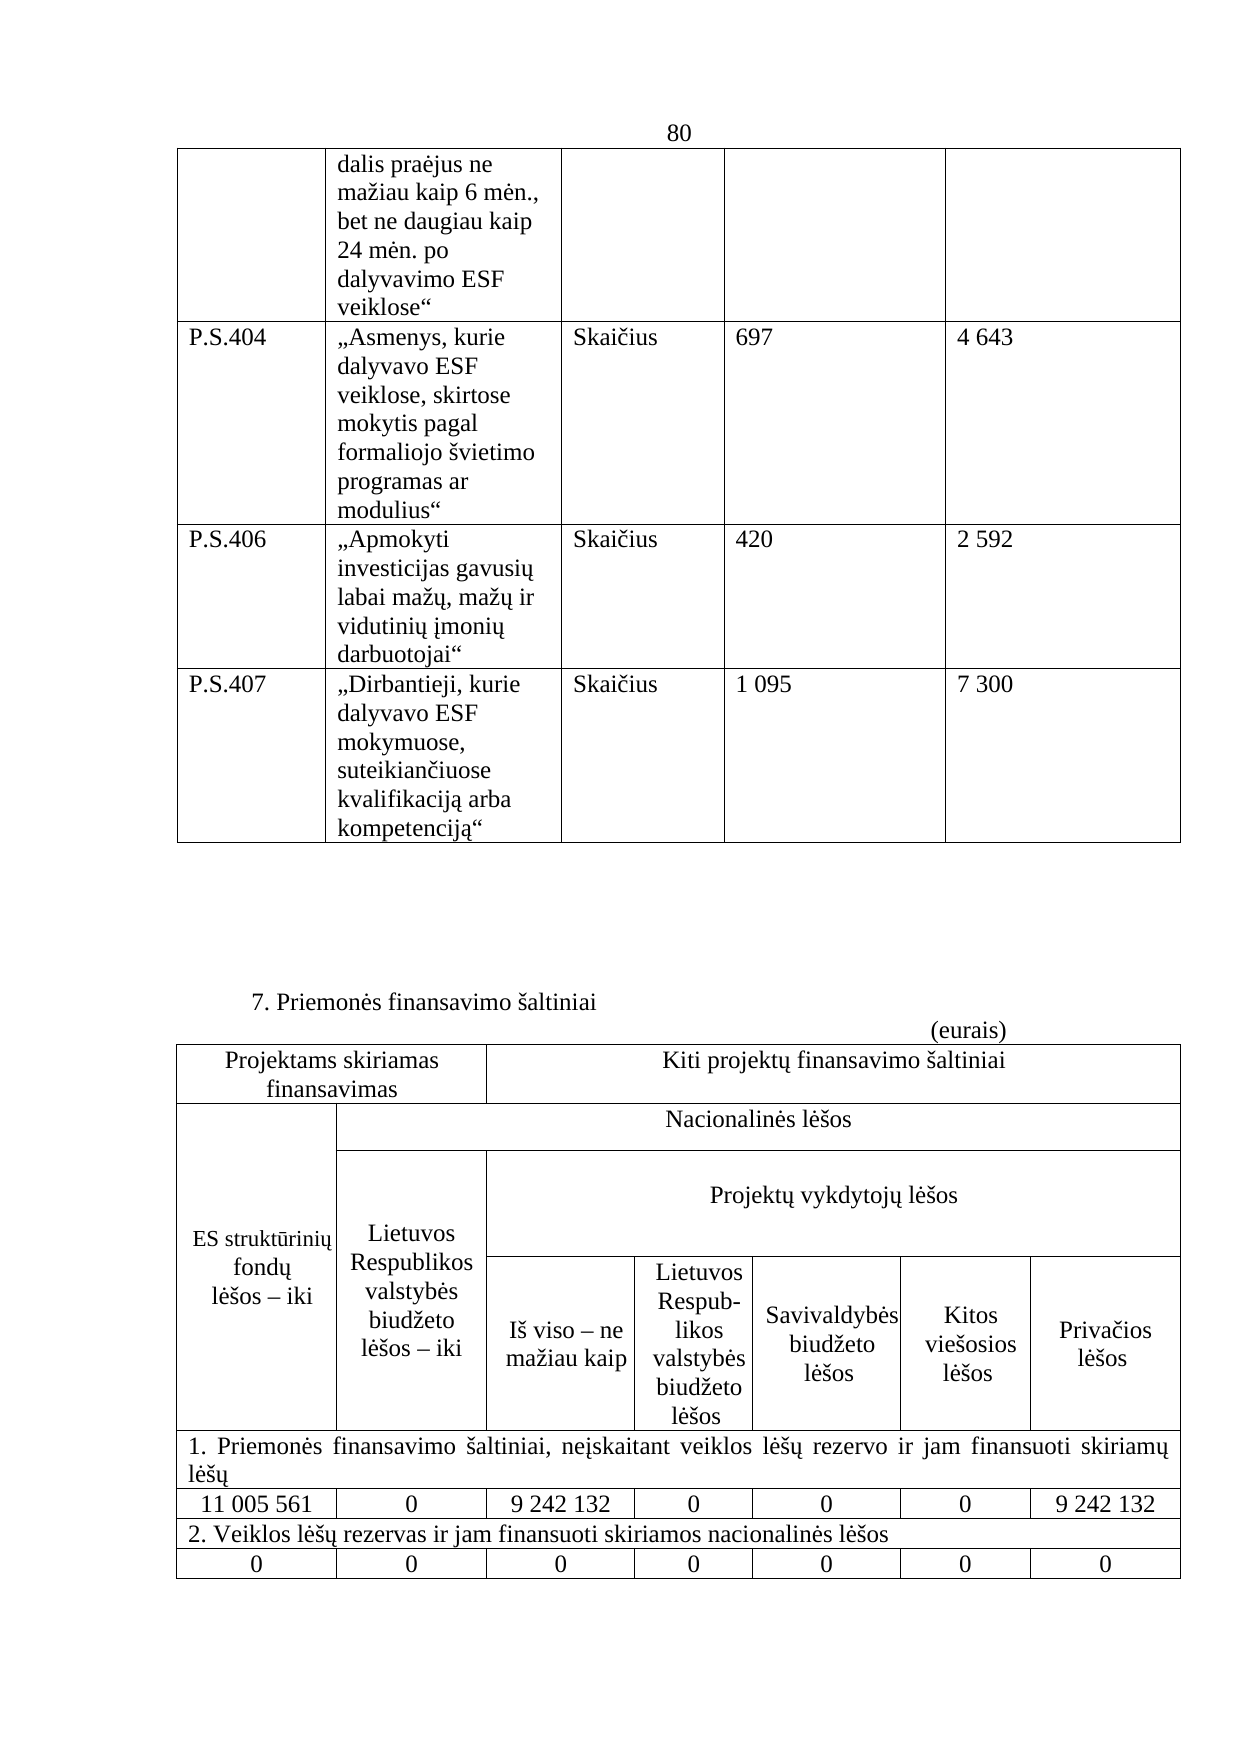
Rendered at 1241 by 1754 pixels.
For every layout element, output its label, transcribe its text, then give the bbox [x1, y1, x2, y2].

table_cell 0 [753, 1549, 900, 1578]
table_cell Savivaldybės biudžeto lėšos [753, 1257, 900, 1430]
table_cell Skaičius [562, 525, 724, 668]
table_cell 0 [337, 1489, 486, 1518]
table_cell Privačios lėšos [1031, 1257, 1180, 1430]
table_cell 0 [901, 1489, 1030, 1518]
table_cell 420 [725, 525, 945, 668]
table_cell 11 005 561 [177, 1489, 336, 1518]
table_cell 2 592 [946, 525, 1180, 668]
table_cell „Asmenys, kurie dalyvavo ESF veiklose, skirtose mokytis pagal formaliojo švietimo programas ar modulius“ [326, 322, 561, 523]
table_cell 0 [487, 1549, 634, 1578]
table_cell 0 [635, 1549, 752, 1578]
table_cell 1. Priemonės finansavimo šaltiniai, neįskaitant veiklos lėšų rezervo ir jam finansuoti skiriamų lėšų [177, 1431, 1180, 1488]
table_cell ES struktūrinių fondų lėšos – iki [177, 1104, 336, 1430]
table_cell Projektų vykdytojų lėšos [487, 1151, 1180, 1256]
table_cell 697 [725, 322, 945, 523]
table_cell 0 [901, 1549, 1030, 1578]
table_cell 7 300 [946, 669, 1180, 842]
table_cell 0 [635, 1489, 752, 1518]
table_cell P.S.406 [178, 525, 325, 668]
table_cell Skaičius [562, 669, 724, 842]
table_cell [178, 149, 325, 321]
table_cell P.S.404 [178, 322, 325, 523]
table_cell P.S.407 [178, 669, 325, 842]
table_cell 0 [337, 1549, 486, 1578]
table_cell Skaičius [562, 322, 724, 523]
table_cell 1 095 [725, 669, 945, 842]
table_cell „Dirbantieji, kurie dalyvavo ESF mokymuose, suteikiančiuose kvalifikaciją arba kompetenciją“ [326, 669, 561, 842]
table_header Projektams skiriamas finansavimas [177, 1045, 486, 1103]
table_cell Lietuvos Respublikos valstybės biudžeto lėšos – iki [337, 1151, 486, 1430]
table_cell „Apmokyti investicijas gavusių labai mažų, mažų ir vidutinių įmonių darbuotojai“ [326, 525, 561, 668]
table_cell Lietuvos Respub-likos valstybės biudžeto lėšos [635, 1257, 752, 1430]
table_cell Nacionalinės lėšos [337, 1104, 1180, 1150]
table_cell 9 242 132 [487, 1489, 634, 1518]
text 7. Priemonės finansavimo šaltiniai [177, 987, 1181, 1015]
table_cell 0 [753, 1489, 900, 1518]
table_cell dalis praėjus ne mažiau kaip 6 mėn., bet ne daugiau kaip 24 mėn. po dalyvavimo ESF veiklose“ [326, 149, 561, 321]
table_cell [946, 149, 1180, 321]
table_cell 9 242 132 [1031, 1489, 1180, 1518]
table_cell [725, 149, 945, 321]
table_cell 0 [1031, 1549, 1180, 1578]
table_header Kiti projektų finansavimo šaltiniai [487, 1045, 1180, 1103]
text (eurais) [177, 1015, 1181, 1044]
table_cell [562, 149, 724, 321]
table_cell 2. Veiklos lėšų rezervas ir jam finansuoti skiriamos nacionalinės lėšos [177, 1519, 1180, 1548]
table_cell Iš viso – ne mažiau kaip [487, 1257, 634, 1430]
table_cell Kitos viešosios lėšos [901, 1257, 1030, 1430]
table_cell 0 [177, 1549, 336, 1578]
table_cell 4 643 [946, 322, 1180, 523]
